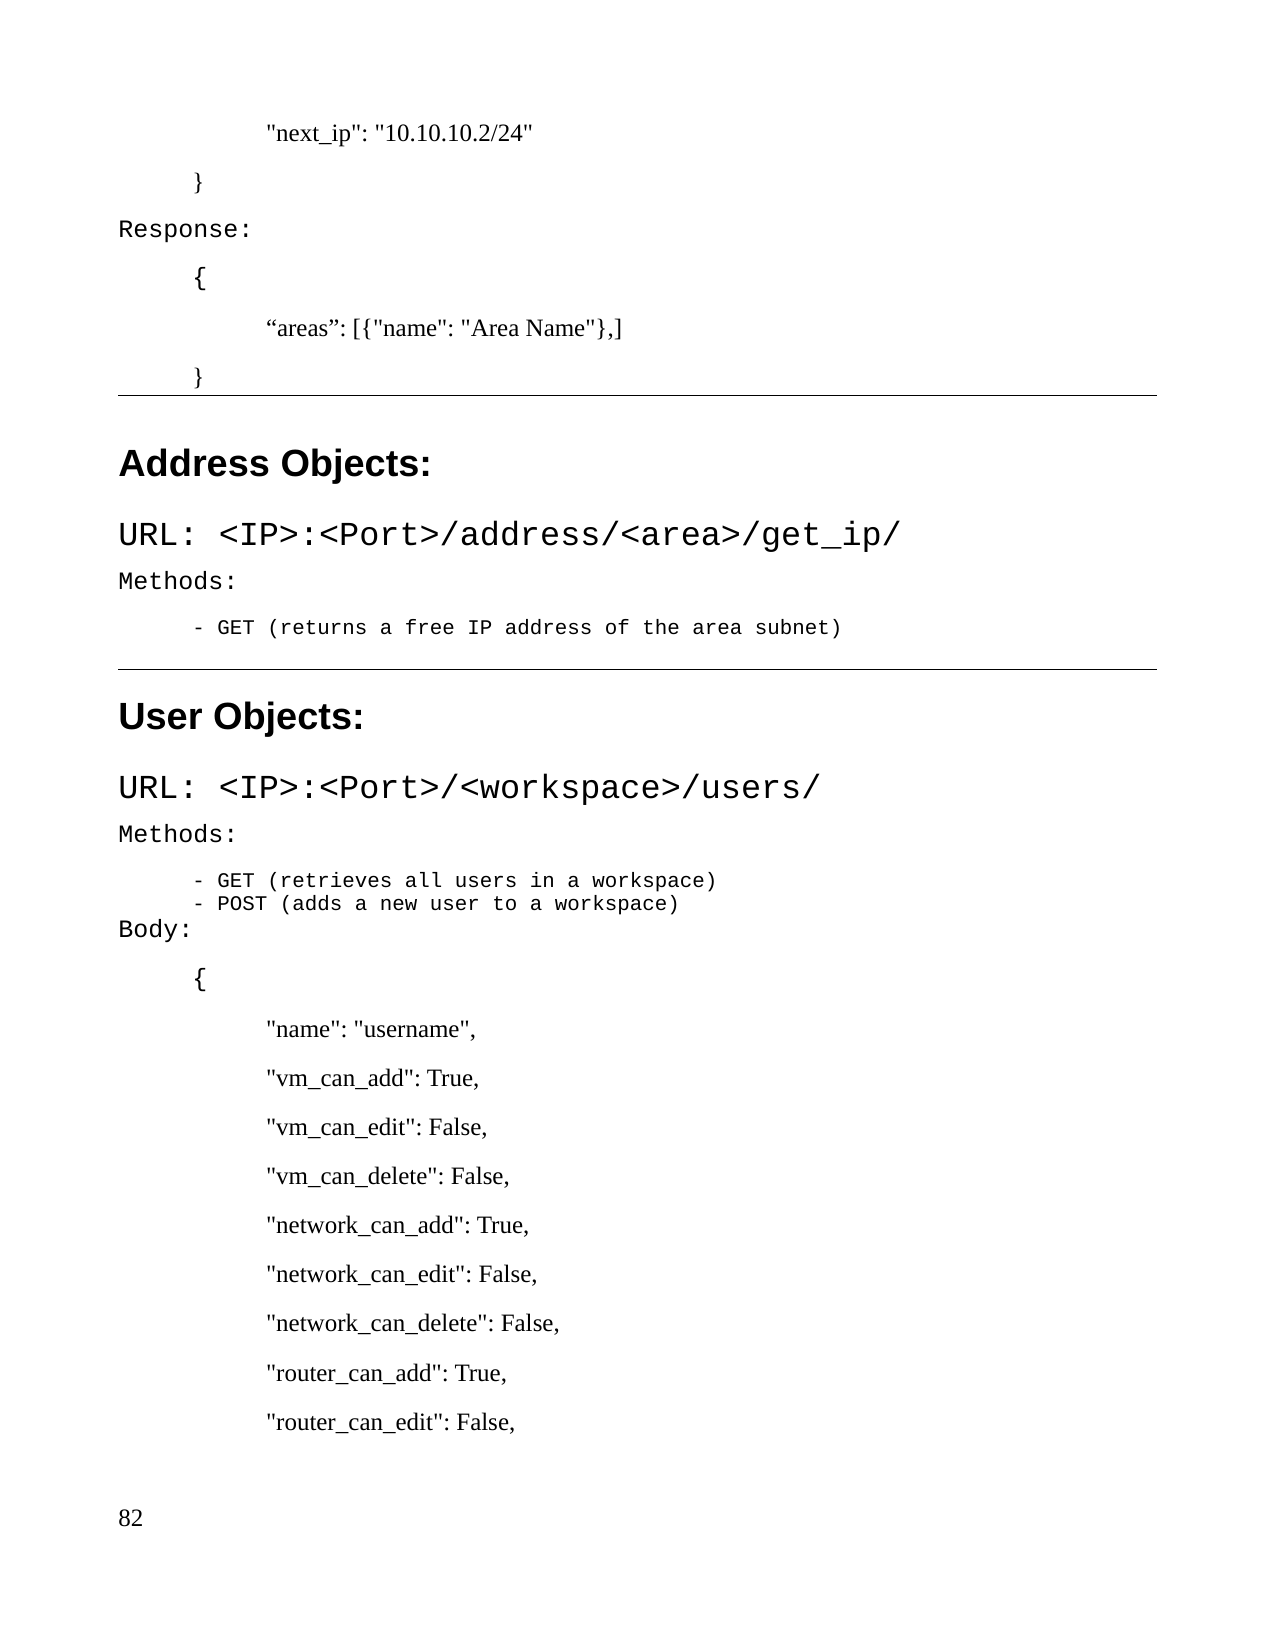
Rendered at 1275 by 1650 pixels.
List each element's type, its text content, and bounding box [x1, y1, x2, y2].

subtitle URL: <IP>:<Port>/address/<area>/get_ip/ [118, 518, 1157, 556]
text "router_can_add": True, [118, 1358, 1157, 1386]
text "next_ip": "10.10.10.2/24" [118, 118, 1157, 147]
text "vm_can_add": True, [118, 1063, 1157, 1092]
text "vm_can_delete": False, [118, 1161, 1157, 1190]
subtitle User Objects: [118, 694, 1157, 737]
text - GET (returns a free IP address of the area subnet) [118, 617, 1157, 641]
subtitle Address Objects: [118, 441, 1157, 484]
text Body: [118, 917, 1157, 945]
text “areas”: [{"name": "Area Name"},] [118, 313, 1157, 342]
text "network_can_edit": False, [118, 1259, 1157, 1288]
text "vm_can_edit": False, [118, 1112, 1157, 1141]
text { [118, 966, 1157, 994]
text { [118, 265, 1157, 293]
subtitle URL: <IP>:<Port>/<workspace>/users/ [118, 771, 1157, 809]
text } [118, 362, 1157, 395]
text Methods: [118, 821, 1157, 849]
text "network_can_add": True, [118, 1210, 1157, 1239]
text "name": "username", [118, 1014, 1157, 1043]
text } [118, 167, 1157, 196]
text Methods: [118, 568, 1157, 597]
text - GET (retrieves all users in a workspace) [118, 870, 1157, 893]
text "router_can_edit": False, [118, 1407, 1157, 1435]
text Response: [118, 216, 1157, 244]
text "network_can_delete": False, [118, 1308, 1157, 1337]
text - POST (adds a new user to a workspace) [118, 893, 1157, 917]
